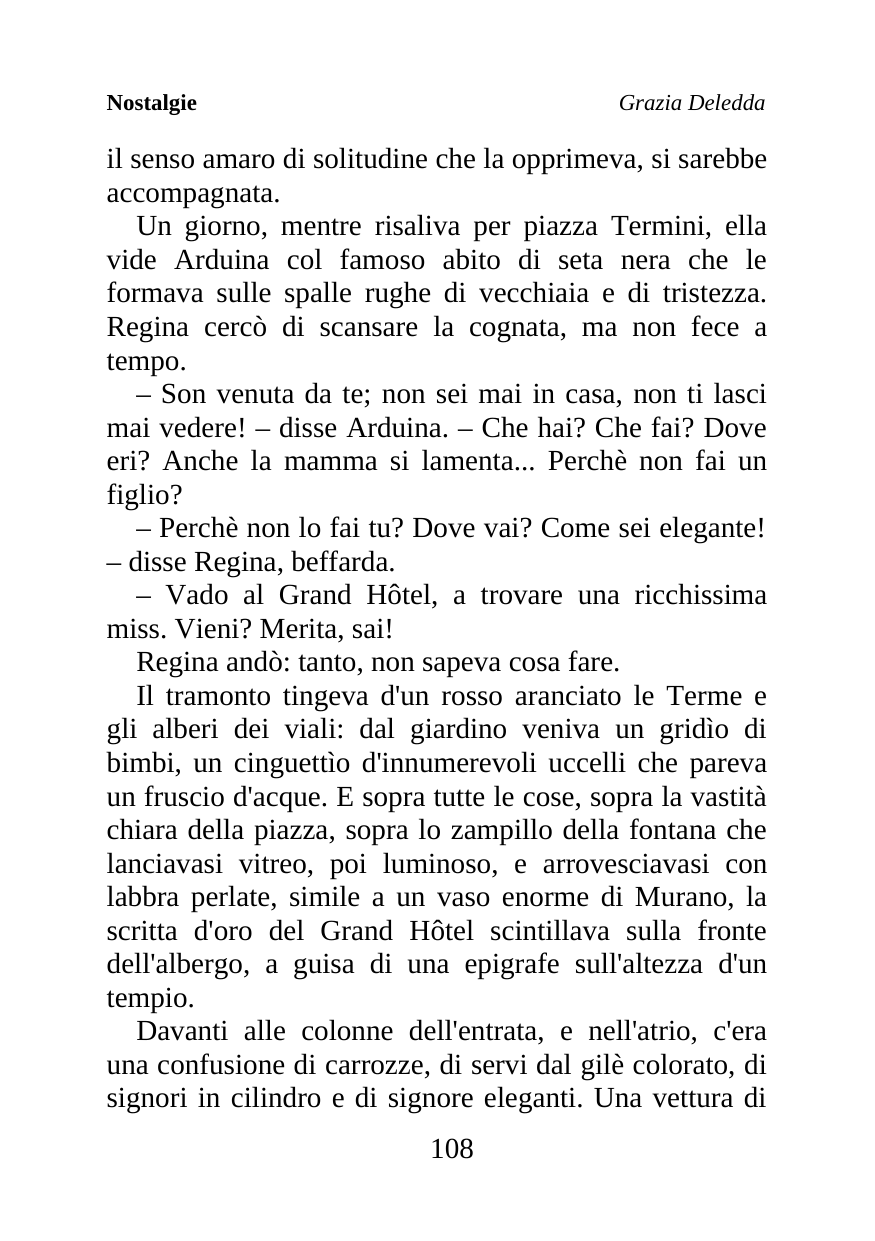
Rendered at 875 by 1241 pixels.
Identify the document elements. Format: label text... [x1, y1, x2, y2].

text Regina andò: tanto, non sapeva cosa fare. [106, 644, 768, 678]
text Un giorno, mentre risaliva per piazza Termini, ella vide Arduina col famoso abito di seta nera che le formava sulle spalle rughe di vecchiaia e di tristezza. Regina cercò di scansare la cognata, ma non fece a tempo. [106, 208, 768, 376]
text Davanti alle colonne dell'entrata, e nell'atrio, c'era una confusione di carrozze, di servi dal gilè colorato, di signori in cilindro e di signore eleganti. Una vettura di [106, 1013, 768, 1114]
text Il tramonto tingeva d'un rosso aranciato le Terme e gli alberi dei viali: dal giardino veniva un gridìo di bimbi, un cinguettìo d'innumerevoli uccelli che pareva un fruscio d'acque. E sopra tutte le cose, sopra la vastità chiara della piazza, sopra lo zampillo della fontana che lanciavasi vitreo, poi luminoso, e arrovesciavasi con labbra perlate, simile a un vaso enorme di Murano, la scritta d'oro del Grand Hôtel scintillava sulla fronte dell'albergo, a guisa di una epigrafe sull'altezza d'un tempio. [106, 678, 768, 1013]
text – Vado al Grand Hôtel, a trovare una ricchissima miss. Vieni? Merita, sai! [106, 577, 768, 644]
text – Son venuta da te; non sei mai in casa, non ti lasci mai vedere! – disse Arduina. – Che hai? Che fai? Dove eri? Anche la mamma si lamenta... Perchè non fai un figlio? [106, 376, 768, 510]
text il senso amaro di solitudine che la opprimeva, si sarebbe accompagnata. [106, 141, 768, 208]
text – Perchè non lo fai tu? Dove vai? Come sei elegante! – disse Regina, beffarda. [106, 510, 768, 577]
